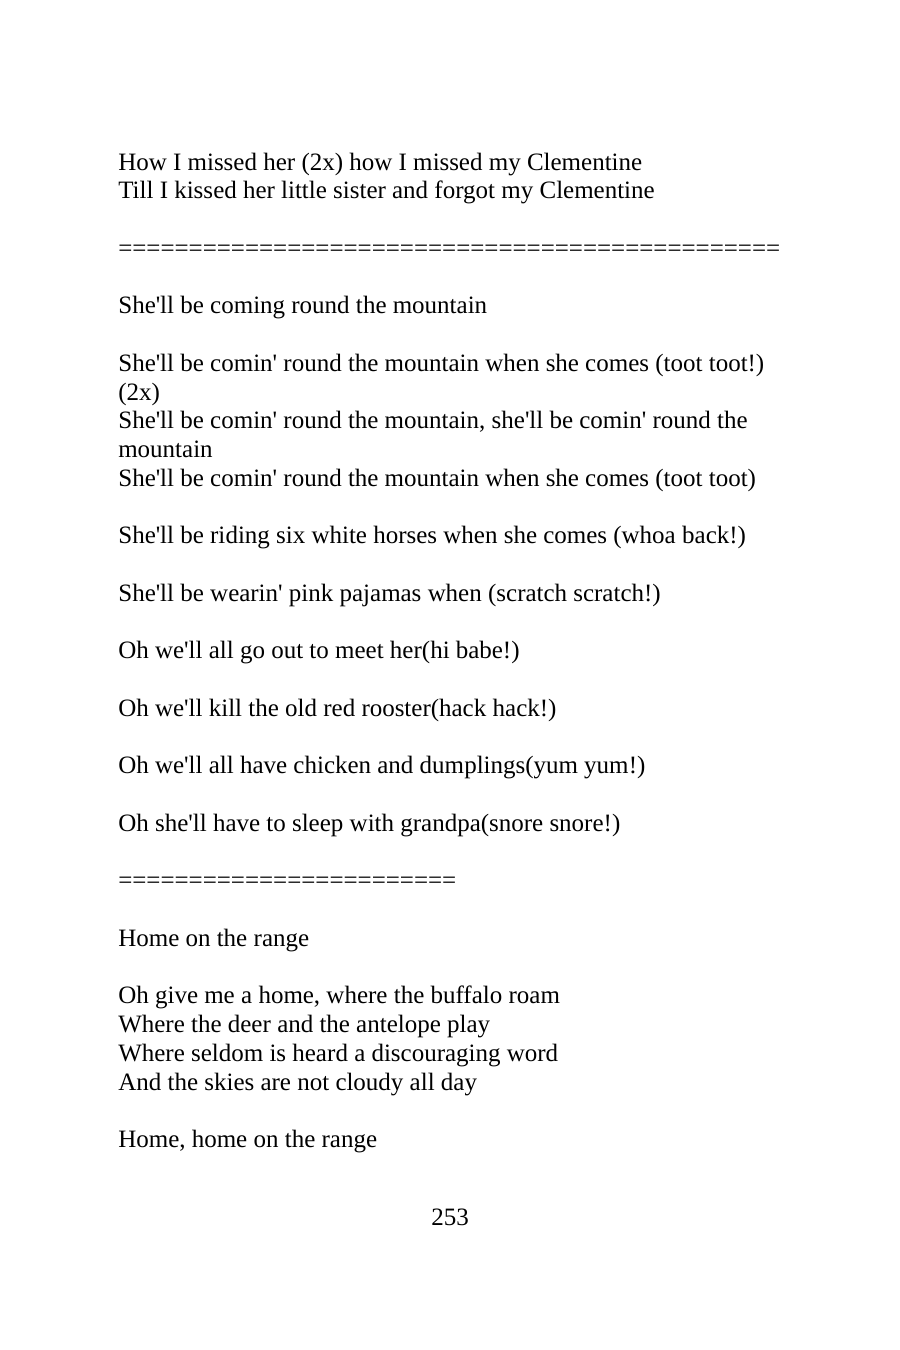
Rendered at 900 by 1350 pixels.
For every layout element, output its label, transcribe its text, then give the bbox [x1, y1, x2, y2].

text And the skies are not cloudy all day [118, 1067, 782, 1096]
text Oh she'll have to sleep with grandpa(snore snore!) [118, 808, 782, 837]
text She'll be wearin' pink pajamas when (scratch scratch!) [118, 578, 782, 607]
text Home on the range [118, 923, 782, 952]
text Where seldom is heard a discouraging word [118, 1038, 782, 1067]
text Home, home on the range [118, 1124, 782, 1153]
text ======================== [118, 866, 782, 894]
text How I missed her (2x) how I missed my Clementine [118, 147, 782, 176]
text =============================================== [118, 233, 782, 262]
text She'll be coming round the mountain [118, 291, 782, 319]
text Till I kissed her little sister and forgot my Clementine [118, 176, 782, 204]
text Oh give me a home, where the buffalo roam [118, 981, 782, 1009]
text She'll be riding six white horses when she comes (whoa back!) [118, 521, 782, 549]
text Where the deer and the antelope play [118, 1009, 782, 1038]
text She'll be comin' round the mountain, she'll be comin' round the mountain [118, 406, 782, 463]
text Oh we'll all have chicken and dumplings(yum yum!) [118, 751, 782, 779]
text She'll be comin' round the mountain when she comes (toot toot!) (2x) [118, 348, 782, 406]
text She'll be comin' round the mountain when she comes (toot toot) [118, 463, 782, 492]
text Oh we'll all go out to meet her(hi babe!) [118, 636, 782, 664]
text Oh we'll kill the old red rooster(hack hack!) [118, 693, 782, 722]
